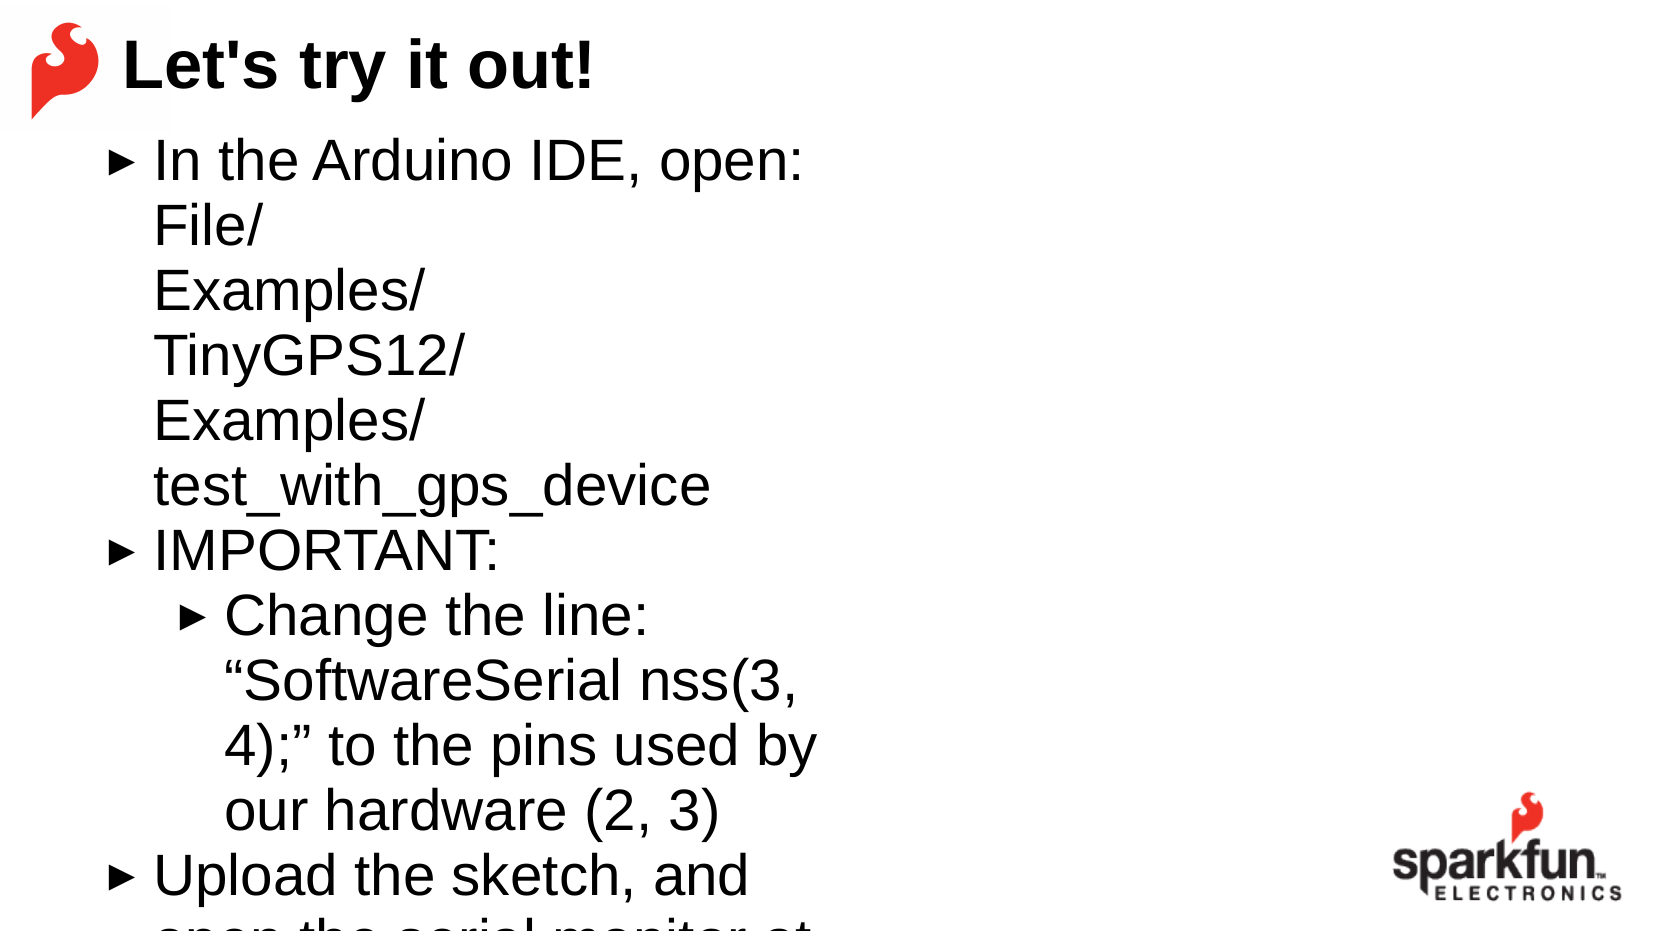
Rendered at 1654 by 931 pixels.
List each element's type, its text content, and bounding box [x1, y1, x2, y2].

list In the Arduino IDE, open: File/ Examples/ TinyGPS12/ Examples/ test_with_gps_device IMPORTANT: Change the line: “SoftwareSerial nss(3, 4);” to the pins used by our hardware (2, 3) Upload the sketch, and open the serial monitor at 115200 baud [82, 127, 866, 931]
picture [862, 20, 1651, 926]
picture [0, 5, 171, 133]
title Let's try it out! [122, 26, 1546, 104]
